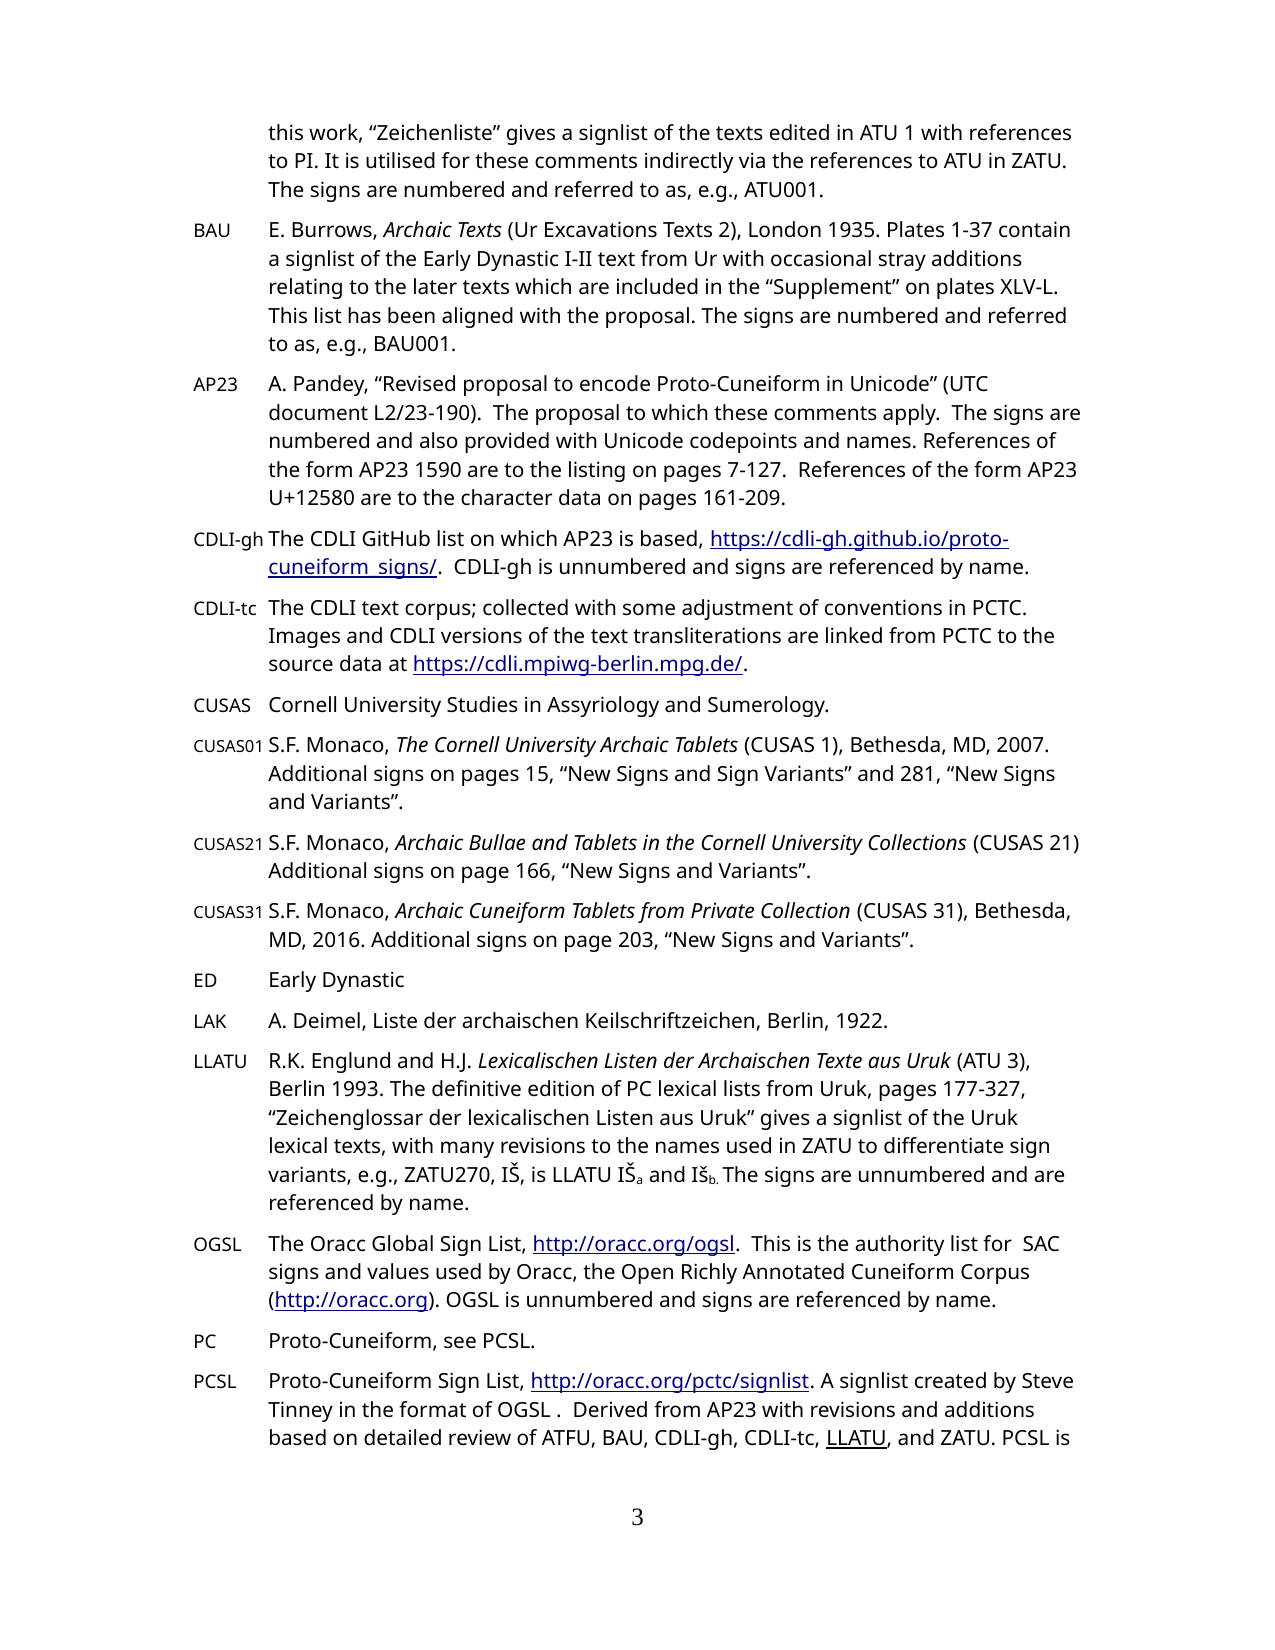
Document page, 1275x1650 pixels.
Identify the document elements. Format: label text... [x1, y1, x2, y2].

text LLATU R.K. Englund and H.J. Lexicalischen Listen der Archaischen Texte aus Uruk (ATU 3), Berlin 1993. The definitive edition of PC lexical lists from Uruk, pages 177-327, “Zeichenglossar der lexicalischen Listen aus Uruk” gives a signlist of the Uruk lexical texts, with many revisions to the names used in ZATU to differentiate sign variants, e.g., ZATU270, IŠ, is LLATU IŠa and Išb. The signs are unnumbered and are referenced by name. [193, 1046, 1082, 1217]
text CUSAS21 S.F. Monaco, Archaic Bullae and Tablets in the Cornell University Collections (CUSAS 21) Additional signs on page 166, “New Signs and Variants”. [193, 828, 1082, 884]
text ED Early Dynastic [193, 965, 1082, 994]
text CDLI-gh The CDLI GitHub list on which AP23 is based, https://cdli-gh.github.io/proto-cuneiform_signs/. CDLI-gh is unnumbered and signs are referenced by name. [193, 524, 1082, 581]
text PC Proto-Cuneiform, see PCSL. [193, 1326, 1082, 1354]
text CDLI-tc The CDLI text corpus; collected with some adjustment of conventions in PCTC. Images and CDLI versions of the text transliterations are linked from PCTC to the source data at https://cdli.mpiwg-berlin.mpg.de/. [193, 593, 1082, 678]
text CUSAS31 S.F. Monaco, Archaic Cuneiform Tablets from Private Collection (CUSAS 31), Bethesda, MD, 2016. Additional signs on page 203, “New Signs and Variants”. [193, 896, 1082, 953]
text PCSL Proto-Cuneiform Sign List, http://oracc.org/pctc/signlist. A signlist created by Steve Tinney in the format of OGSL . Derived from AP23 with revisions and additions based on detailed review of ATFU, BAU, CDLI-gh, CDLI-tc, LLATU, and ZATU. PCSL is [193, 1366, 1082, 1452]
text LAK A. Deimel, Liste der archaischen Keilschriftzeichen, Berlin, 1922. [193, 1006, 1082, 1034]
text OGSL The Oracc Global Sign List, http://oracc.org/ogsl. This is the authority list for SAC signs and values used by Oracc, the Open Richly Annotated Cuneiform Corpus (http://oracc.org). OGSL is unnumbered and signs are referenced by name. [193, 1229, 1082, 1314]
text BAU E. Burrows, Archaic Texts (Ur Excavations Texts 2), London 1935. Plates 1-37 contain a signlist of the Early Dynastic I-II text from Ur with occasional stray additions relating to the later texts which are included in the “Supplement” on plates XLV-L. This list has been aligned with the proposal. The signs are numbered and referred to as, e.g., BAU001. [193, 215, 1082, 358]
text CUSAS Cornell University Studies in Assyriology and Sumerology. [193, 690, 1082, 718]
text AP23 A. Pandey, “Revised proposal to encode Proto-Cuneiform in Unicode” (UTC document L2/23-190). The proposal to which these comments apply. The signs are numbered and also provided with Unicode codepoints and names. References of the form AP23 1590 are to the listing on pages 7-127. References of the form AP23 U+12580 are to the character data on pages 161-209. [193, 369, 1082, 512]
text CUSAS01 S.F. Monaco, The Cornell University Archaic Tablets (CUSAS 1), Bethesda, MD, 2007. Additional signs on pages 15, “New Signs and Sign Variants” and 281, “New Signs and Variants”. [193, 730, 1082, 816]
text this work, “Zeichenliste” gives a signlist of the texts edited in ATU 1 with references to PI. It is utilised for these comments indirectly via the references to ATU in ZATU. The signs are numbered and referred to as, e.g., ATU001. [193, 118, 1082, 203]
